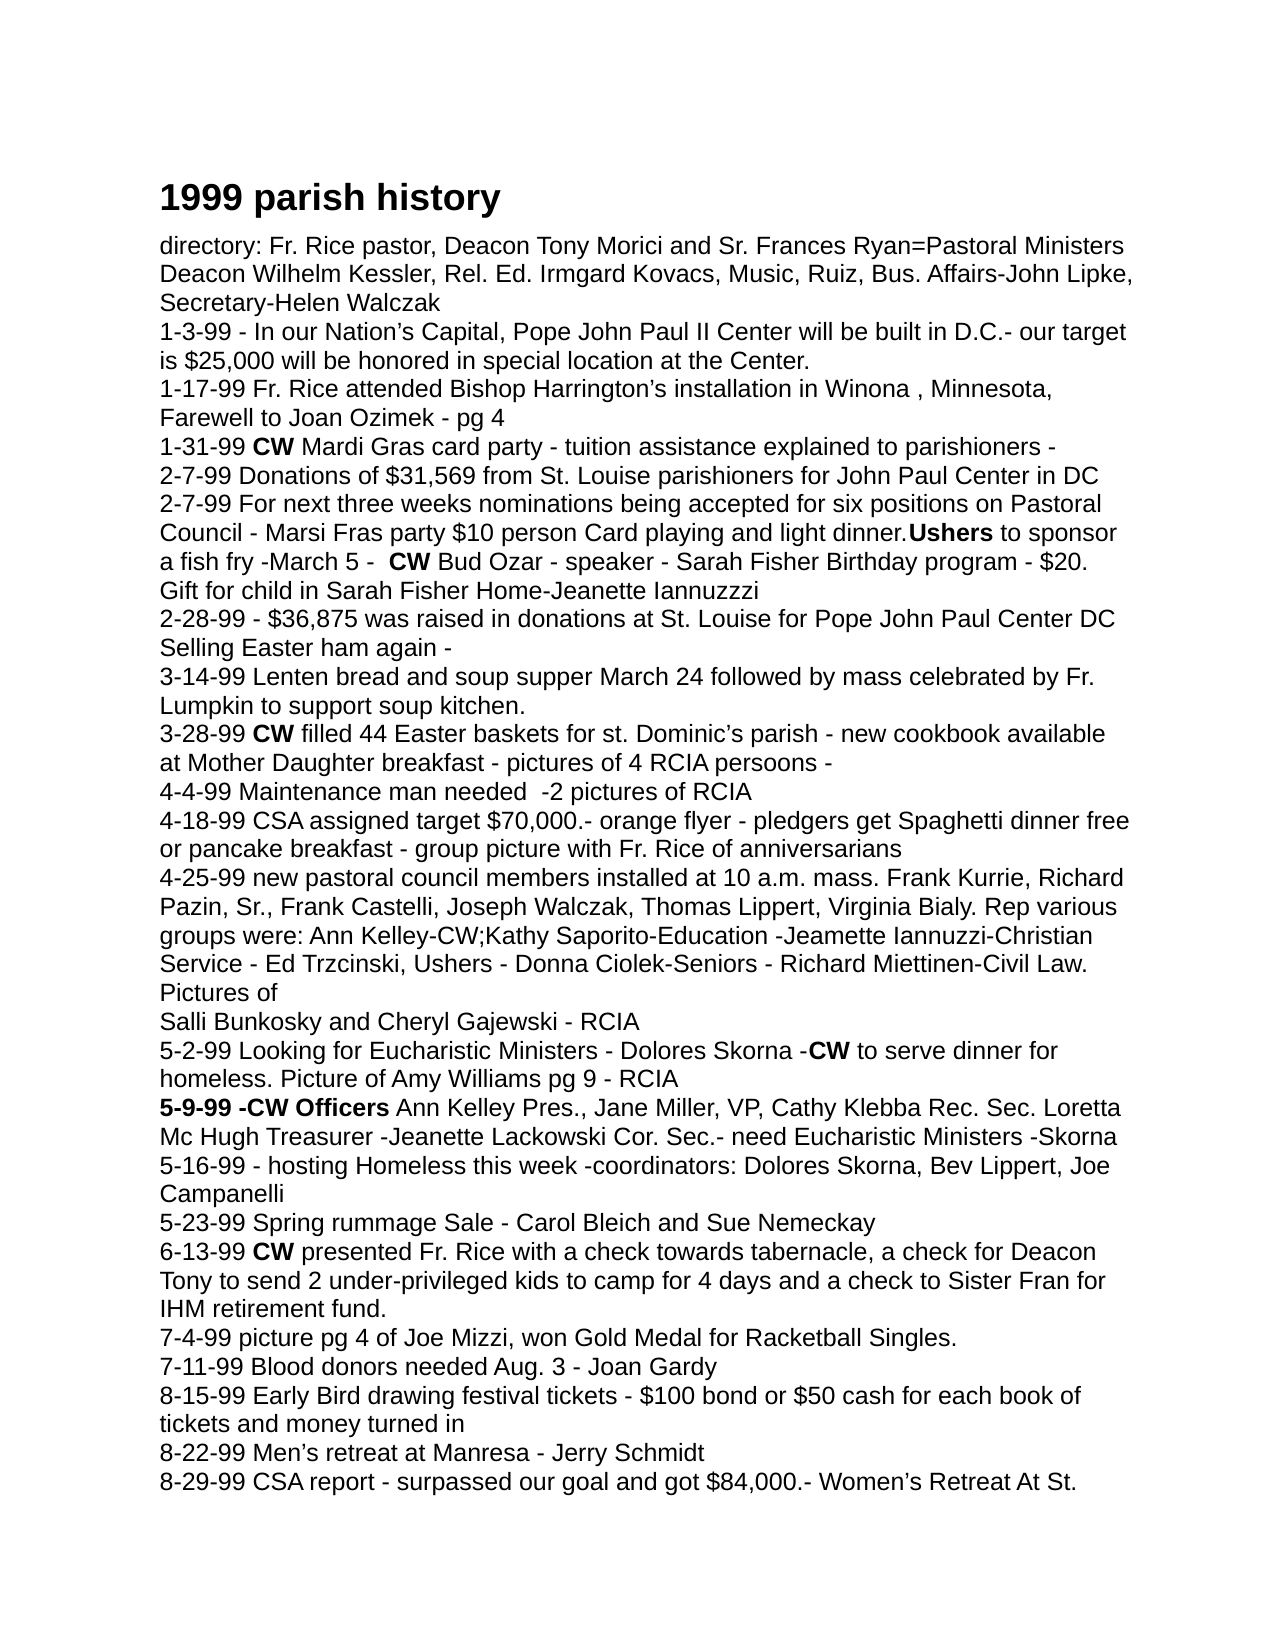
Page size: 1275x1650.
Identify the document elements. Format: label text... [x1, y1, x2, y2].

text 7-11-99 Blood donors needed Aug. 3 - Joan Gardy [159, 1352, 1134, 1381]
subtitle 1999 parish history [159, 175, 1134, 218]
text 5-2-99 Looking for Eucharistic Ministers - Dolores Skorna -CW to serve dinner for homeless. Picture of Amy Williams pg 9 - RCIA [159, 1036, 1134, 1093]
text 8-15-99 Early Bird drawing festival tickets - $100 bond or $50 cash for each book of tickets and money turned in [159, 1381, 1134, 1438]
text Selling Easter ham again - [159, 633, 1134, 662]
text 3-14-99 Lenten bread and soup supper March 24 followed by mass celebrated by Fr. Lumpkin to support soup kitchen. [159, 662, 1134, 719]
text 4-25-99 new pastoral council members installed at 10 a.m. mass. Frank Kurrie, Richard Pazin, Sr., Frank Castelli, Joseph Walczak, Thomas Lippert, Virginia Bialy. Rep various groups were: Ann Kelley-CW;Kathy Saporito-Education -Jeamette Iannuzzi-Christian Service - Ed Trzcinski, Ushers - Donna Ciolek-Seniors - Richard Miettinen-Civil Law. [159, 863, 1134, 978]
text 8-22-99 Men’s retreat at Manresa - Jerry Schmidt [159, 1438, 1134, 1467]
text 2-28-99 - $36,875 was raised in donations at St. Louise for Pope John Paul Center DC [159, 604, 1134, 633]
text Salli Bunkosky and Cheryl Gajewski - RCIA [159, 1007, 1134, 1036]
text Pictures of [159, 978, 1134, 1007]
text 1-17-99 Fr. Rice attended Bishop Harrington’s installation in Winona , Minnesota, [159, 374, 1134, 403]
text 1-3-99 - In our Nation’s Capital, Pope John Paul II Center will be built in D.C.- our target is $25,000 will be honored in special location at the Center. [159, 317, 1134, 374]
text 4-4-99 Maintenance man needed -2 pictures of RCIA [159, 777, 1134, 806]
text directory: Fr. Rice pastor, Deacon Tony Morici and Sr. Frances Ryan=Pastoral Ministers [159, 231, 1134, 259]
text 4-18-99 CSA assigned target $70,000.- orange flyer - pledgers get Spaghetti dinner free or pancake breakfast - group picture with Fr. Rice of anniversarians [159, 806, 1134, 863]
text Farewell to Joan Ozimek - pg 4 [159, 403, 1134, 432]
text 8-29-99 CSA report - surpassed our goal and got $84,000.- Women’s Retreat At St. [159, 1467, 1134, 1496]
text 7-4-99 picture pg 4 of Joe Mizzi, won Gold Medal for Racketball Singles. [159, 1323, 1134, 1352]
text 1-31-99 CW Mardi Gras card party - tuition assistance explained to parishioners - [159, 432, 1134, 461]
text 5-23-99 Spring rummage Sale - Carol Bleich and Sue Nemeckay [159, 1208, 1134, 1237]
text 5-9-99 -CW Officers Ann Kelley Pres., Jane Miller, VP, Cathy Klebba Rec. Sec. Loretta Mc Hugh Treasurer -Jeanette Lackowski Cor. Sec.- need Eucharistic Ministers -Skorna 5-16-99 - hosting Homeless this week -coordinators: Dolores Skorna, Bev Lippert, Joe Campanelli [159, 1093, 1134, 1208]
text 3-28-99 CW filled 44 Easter baskets for st. Dominic’s parish - new cookbook available [159, 719, 1134, 748]
text 2-7-99 For next three weeks nominations being accepted for six positions on Pastoral Council - Marsi Fras party $10 person Card playing and light dinner.Ushers to sponsor a fish fry -March 5 - CW Bud Ozar - speaker - Sarah Fisher Birthday program - $20. Gift for child in Sarah Fisher Home-Jeanette Iannuzzzi [159, 489, 1134, 604]
text at Mother Daughter breakfast - pictures of 4 RCIA persoons - [159, 748, 1134, 777]
text 6-13-99 CW presented Fr. Rice with a check towards tabernacle, a check for Deacon Tony to send 2 under-privileged kids to camp for 4 days and a check to Sister Fran for IHM retirement fund. [159, 1237, 1134, 1323]
text Deacon Wilhelm Kessler, Rel. Ed. Irmgard Kovacs, Music, Ruiz, Bus. Affairs-John Lipke, Secretary-Helen Walczak [159, 259, 1134, 317]
text 2-7-99 Donations of $31,569 from St. Louise parishioners for John Paul Center in DC [159, 461, 1134, 489]
